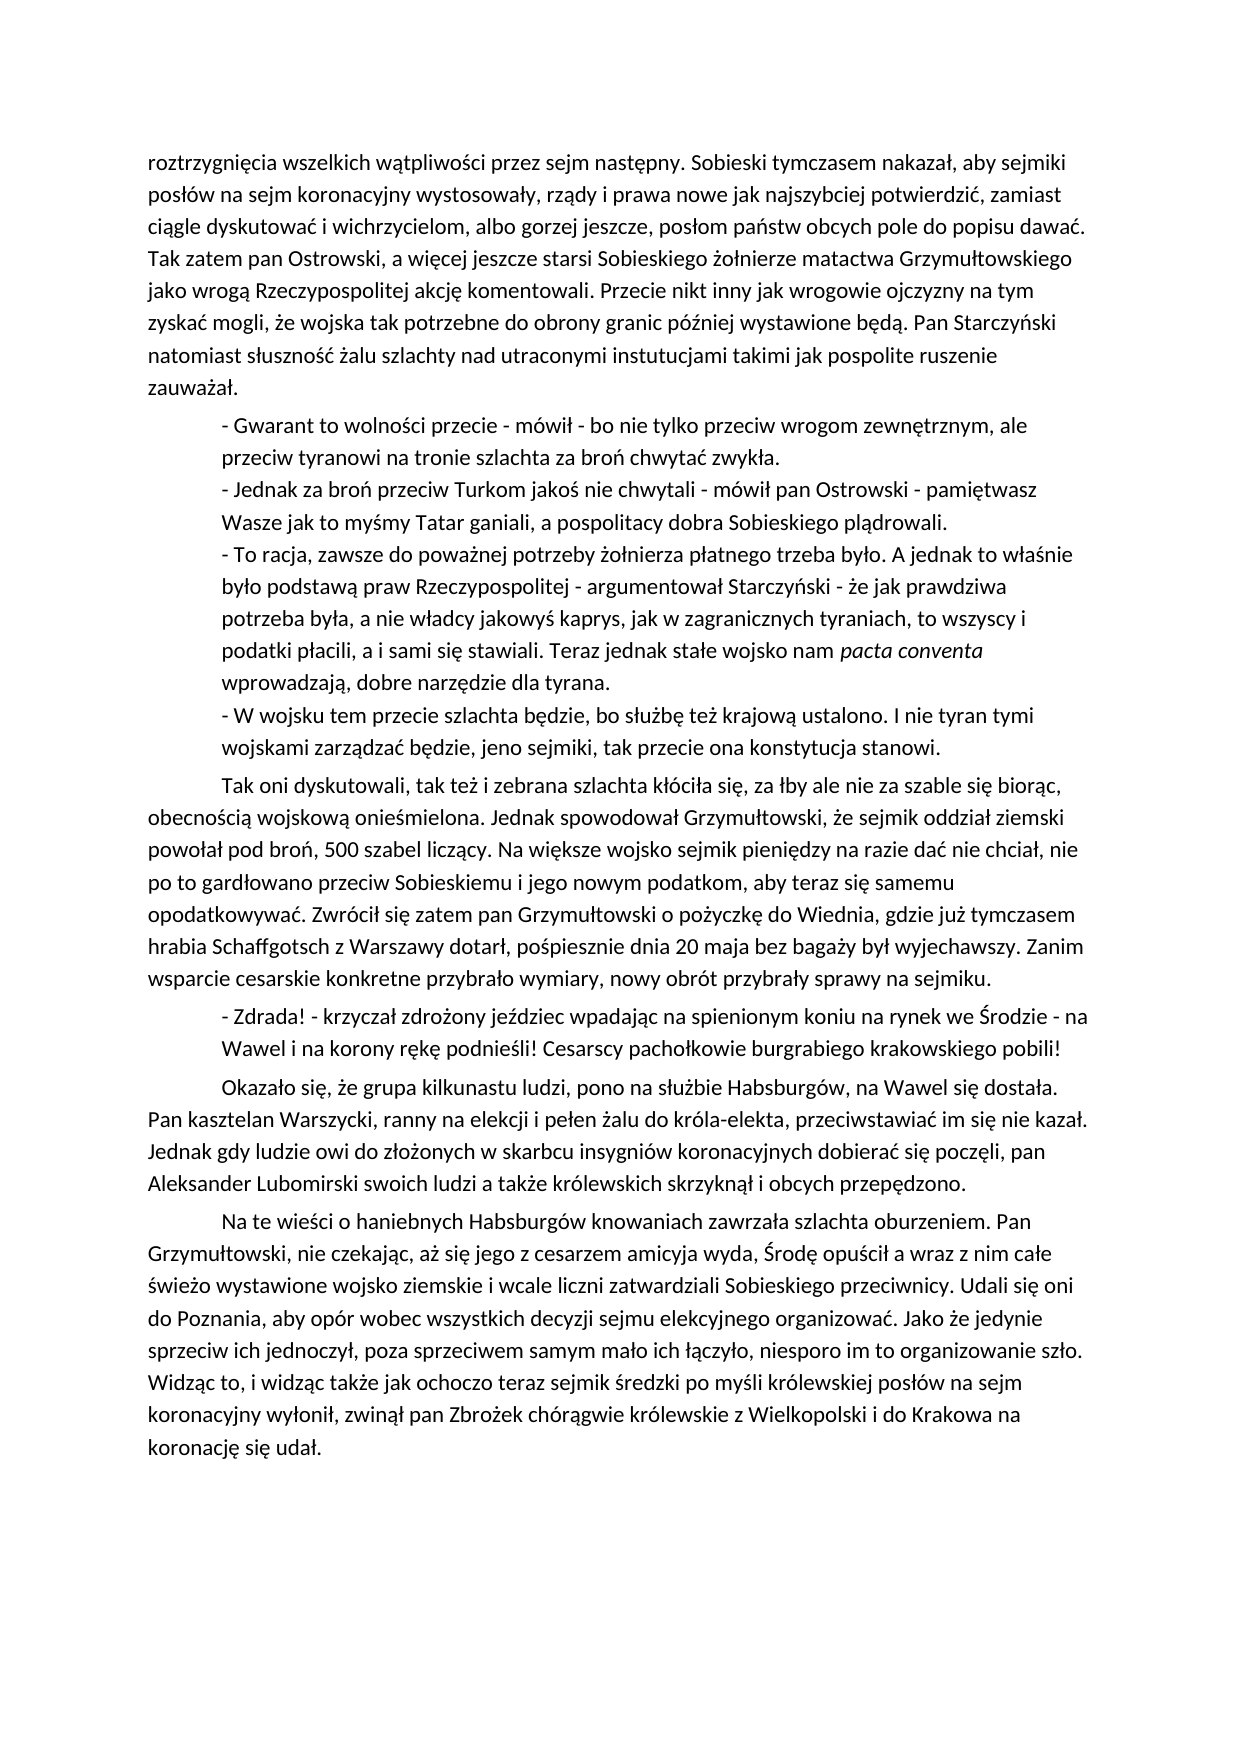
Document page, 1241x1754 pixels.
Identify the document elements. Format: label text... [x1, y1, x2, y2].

text - Jednak za broń przeciw Turkom jakoś nie chwytali - mówił pan Ostrowski - pamiętwasz Wasze jak to myśmy Tatar ganiali, a pospolitacy dobra Sobieskiego plądrowali. [221, 475, 1093, 536]
text Na te wieści o haniebnych Habsburgów knowaniach zawrzała szlachta oburzeniem. Pan Grzymułtowski, nie czekając, aż się jego z cesarzem amicyja wyda, Środę opuścił a wraz z nim całe świeżo wystawione wojsko ziemskie i wcale liczni zatwardziali Sobieskiego przeciwnicy. Udali się oni do Poznania, aby opór wobec wszystkich decyzji sejmu elekcyjnego organizować. Jako że jedynie sprzeciw ich jednoczył, poza sprzeciwem samym mało ich łączyło, niesporo im to organizowanie szło. Widząc to, i widząc także jak ochoczo teraz sejmik średzki po myśli królewskiej posłów na sejm koronacyjny wyłonił, zwinął pan Zbrożek chórągwie królewskie z Wielkopolski i do Krakowa na koronację się udał. [148, 1207, 1093, 1461]
text - W wojsku tem przecie szlachta będzie, bo służbę też krajową ustalono. I nie tyran tymi wojskami zarządzać będzie, jeno sejmiki, tak przecie ona konstytucja stanowi. [221, 701, 1093, 761]
text roztrzygnięcia wszelkich wątpliwości przez sejm następny. Sobieski tymczasem nakazał, aby sejmiki posłów na sejm koronacyjny wystosowały, rządy i prawa nowe jak najszybciej potwierdzić, zamiast ciągle dyskutować i wichrzycielom, albo gorzej jeszcze, posłom państw obcych pole do popisu dawać. Tak zatem pan Ostrowski, a więcej jeszcze starsi Sobieskiego żołnierze matactwa Grzymułtowskiego jako wrogą Rzeczypospolitej akcję komentowali. Przecie nikt inny jak wrogowie ojczyzny na tym zyskać mogli, że wojska tak potrzebne do obrony granic później wystawione będą. Pan Starczyński natomiast słuszność żalu szlachty nad utraconymi instutucjami takimi jak pospolite ruszenie zauważał. [148, 148, 1093, 401]
text - To racja, zawsze do poważnej potrzeby żołnierza płatnego trzeba było. A jednak to właśnie było podstawą praw Rzeczypospolitej - argumentował Starczyński - że jak prawdziwa potrzeba była, a nie władcy jakowyś kaprys, jak w zagranicznych tyraniach, to wszyscy i podatki płacili, a i sami się stawiali. Teraz jednak stałe wojsko nam pacta conventa wprowadzają, dobre narzędzie dla tyrana. [221, 540, 1093, 697]
text Tak oni dyskutowali, tak też i zebrana szlachta kłóciła się, za łby ale nie za szable się biorąc, obecnością wojskową onieśmielona. Jednak spowodował Grzymułtowski, że sejmik oddział ziemski powołał pod broń, 500 szabel liczący. Na większe wojsko sejmik pieniędzy na razie dać nie chciał, nie po to gardłowano przeciw Sobieskiemu i jego nowym podatkom, aby teraz się samemu opodatkowywać. Zwrócił się zatem pan Grzymułtowski o pożyczkę do Wiednia, gdzie już tymczasem hrabia Schaffgotsch z Warszawy dotarł, pośpiesznie dnia 20 maja bez bagaży był wyjechawszy. Zanim wsparcie cesarskie konkretne przybrało wymiary, nowy obrót przybrały sprawy na sejmiku. [148, 771, 1093, 992]
text Okazało się, że grupa kilkunastu ludzi, pono na służbie Habsburgów, na Wawel się dostała. Pan kasztelan Warszycki, ranny na elekcji i pełen żalu do króla-elekta, przeciwstawiać im się nie kazał. Jednak gdy ludzie owi do złożonych w skarbcu insygniów koronacyjnych dobierać się poczęli, pan Aleksander Lubomirski swoich ludzi a także królewskich skrzyknął i obcych przepędzono. [148, 1073, 1093, 1197]
text - Gwarant to wolności przecie - mówił - bo nie tylko przeciw wrogom zewnętrznym, ale przeciw tyranowi na tronie szlachta za broń chwytać zwykła. [221, 411, 1093, 471]
text - Zdrada! - krzyczał zdrożony jeździec wpadając na spienionym koniu na rynek we Środzie - na Wawel i na korony rękę podnieśli! Cesarscy pachołkowie burgrabiego krakowskiego pobili! [221, 1002, 1093, 1062]
